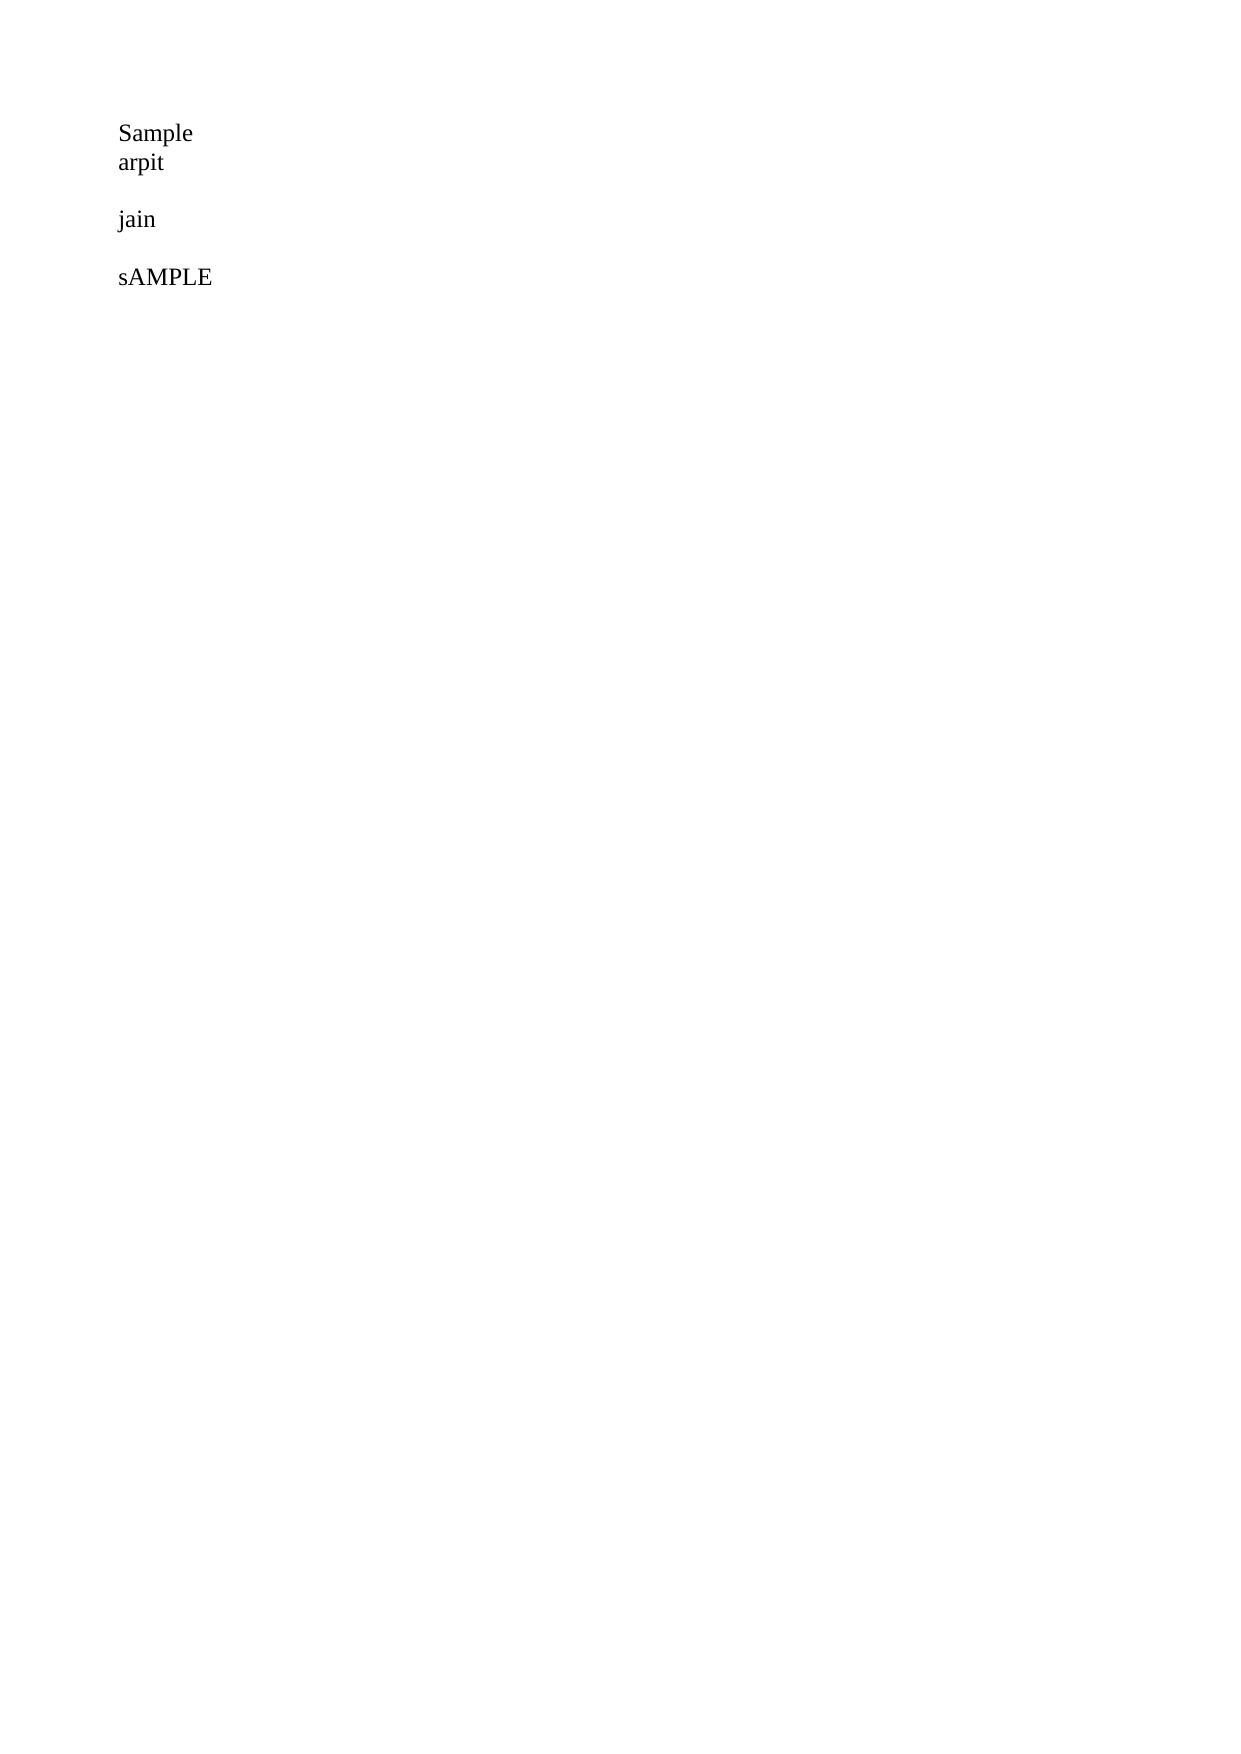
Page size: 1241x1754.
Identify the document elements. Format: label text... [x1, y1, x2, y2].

text Sample [118, 118, 1122, 147]
text arpit [118, 147, 1122, 176]
text sAMPLE [118, 262, 1122, 291]
text jain [118, 204, 1122, 233]
